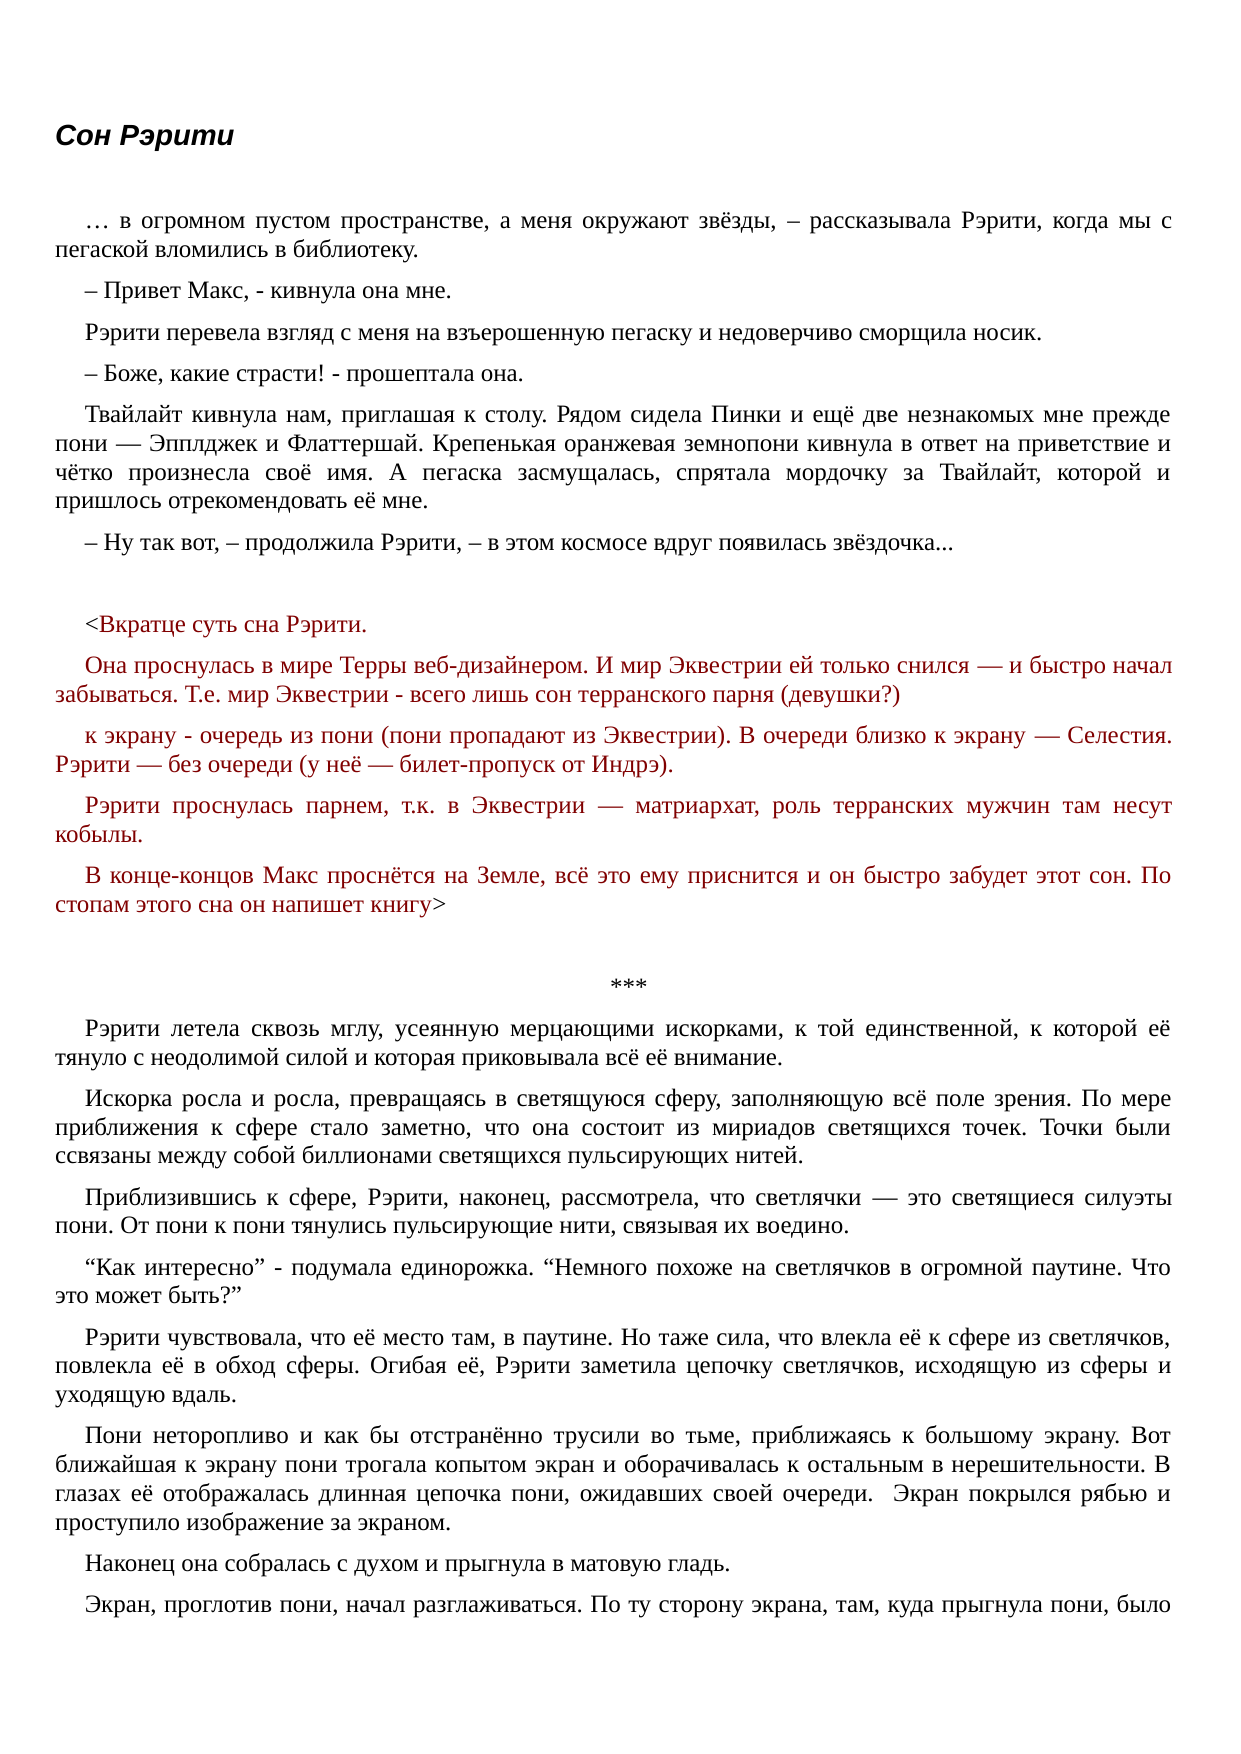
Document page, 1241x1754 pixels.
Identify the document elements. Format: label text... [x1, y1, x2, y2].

text Рэрити летела сквозь мглу, усеянную мерцающими искорками, к той единственной, к которой её тянуло с неодолимой силой и которая приковывала всё её внимание. [55, 1013, 1172, 1070]
text *** [55, 972, 1172, 1000]
text Твайлайт кивнула нам, приглашая к столу. Рядом сидела Пинки и ещё две незнакомых мне прежде пони — Эпплджек и Флаттершай. Крепенькая оранжевая земнопони кивнула в ответ на приветствие и чётко произнесла своё имя. А пегаска засмущалась, спрятала мордочку за Твайлайт, которой и пришлось отрекомендовать её мне. [55, 399, 1172, 514]
text Она проснулась в мире Терры веб-дизайнером. И мир Эквестрии ей только снился — и быстро начал забываться. Т.е. мир Эквестрии - всего лишь сон терранского парня (девушки?) [55, 650, 1172, 708]
subtitle Сон Рэрити [55, 118, 1172, 152]
text … в огромном пустом пространстве, а меня окружают звёзды, – рассказывала Рэрити, когда мы с пегаской вломились в библиотеку. [55, 205, 1172, 263]
text Наконец она собралась с духом и прыгнула в матовую гладь. [55, 1548, 1172, 1577]
text Приблизившись к сфере, Рэрити, наконец, рассмотрела, что светлячки — это светящиеся силуэты пони. От пони к пони тянулись пульсирующие нити, связывая их воедино. [55, 1182, 1172, 1239]
text – Ну так вот, – продолжила Рэрити, – в этом космосе вдруг появилась звёздочка... [55, 527, 1172, 555]
text Рэрити чувствовала, что её место там, в паутине. Но таже сила, что влекла её к сфере из светлячков, повлекла её в обход сферы. Огибая её, Рэрити заметила цепочку светлячков, исходящую из сферы и уходящую вдаль. [55, 1322, 1172, 1408]
text Экран, проглотив пони, начал разглаживаться. По ту сторону экрана, там, куда прыгнула пони, было [55, 1589, 1172, 1618]
text к экрану - очередь из пони (пони пропадают из Эквестрии). В очереди близко к экрану — Селестия. Рэрити — без очереди (у неё — билет-пропуск от Индрэ). [55, 720, 1172, 778]
text Пони неторопливо и как бы отстранённо трусили во тьме, приближаясь к большому экрану. Вот ближайшая к экрану пони трогала копытом экран и оборачивалась к остальным в нерешительности. В глазах её отображалась длинная цепочка пони, ожидавших своей очереди. Экран покрылся рябью и проступило изображение за экраном. [55, 1420, 1172, 1535]
text Рэрити перевела взгляд с меня на взъерошенную пегаску и недоверчиво сморщила носик. [55, 317, 1172, 345]
text Искорка росла и росла, превращаясь в светящуюся сферу, заполняющую всё поле зрения. По мере приближения к сфере стало заметно, что она состоит из мириадов светящихся точек. Точки были ссвязаны между собой биллионами светящихся пульсирующих нитей. [55, 1083, 1172, 1169]
text – Привет Макс, - кивнула она мне. [55, 275, 1172, 304]
text В конце-концов Макс проснётся на Земле, всё это ему приснится и он быстро забудет этот сон. По стопам этого сна он напишет книгу> [55, 860, 1172, 918]
text <Вкратце суть сна Рэрити. [55, 609, 1172, 638]
text “Как интересно” - подумала единорожка. “Немного похоже на светлячков в огромной паутине. Что это может быть?” [55, 1252, 1172, 1309]
text – Боже, какие страсти! - прошептала она. [55, 358, 1172, 387]
text Рэрити проснулась парнем, т.к. в Эквестрии — матриархат, роль терранских мужчин там несут кобылы. [55, 790, 1172, 848]
